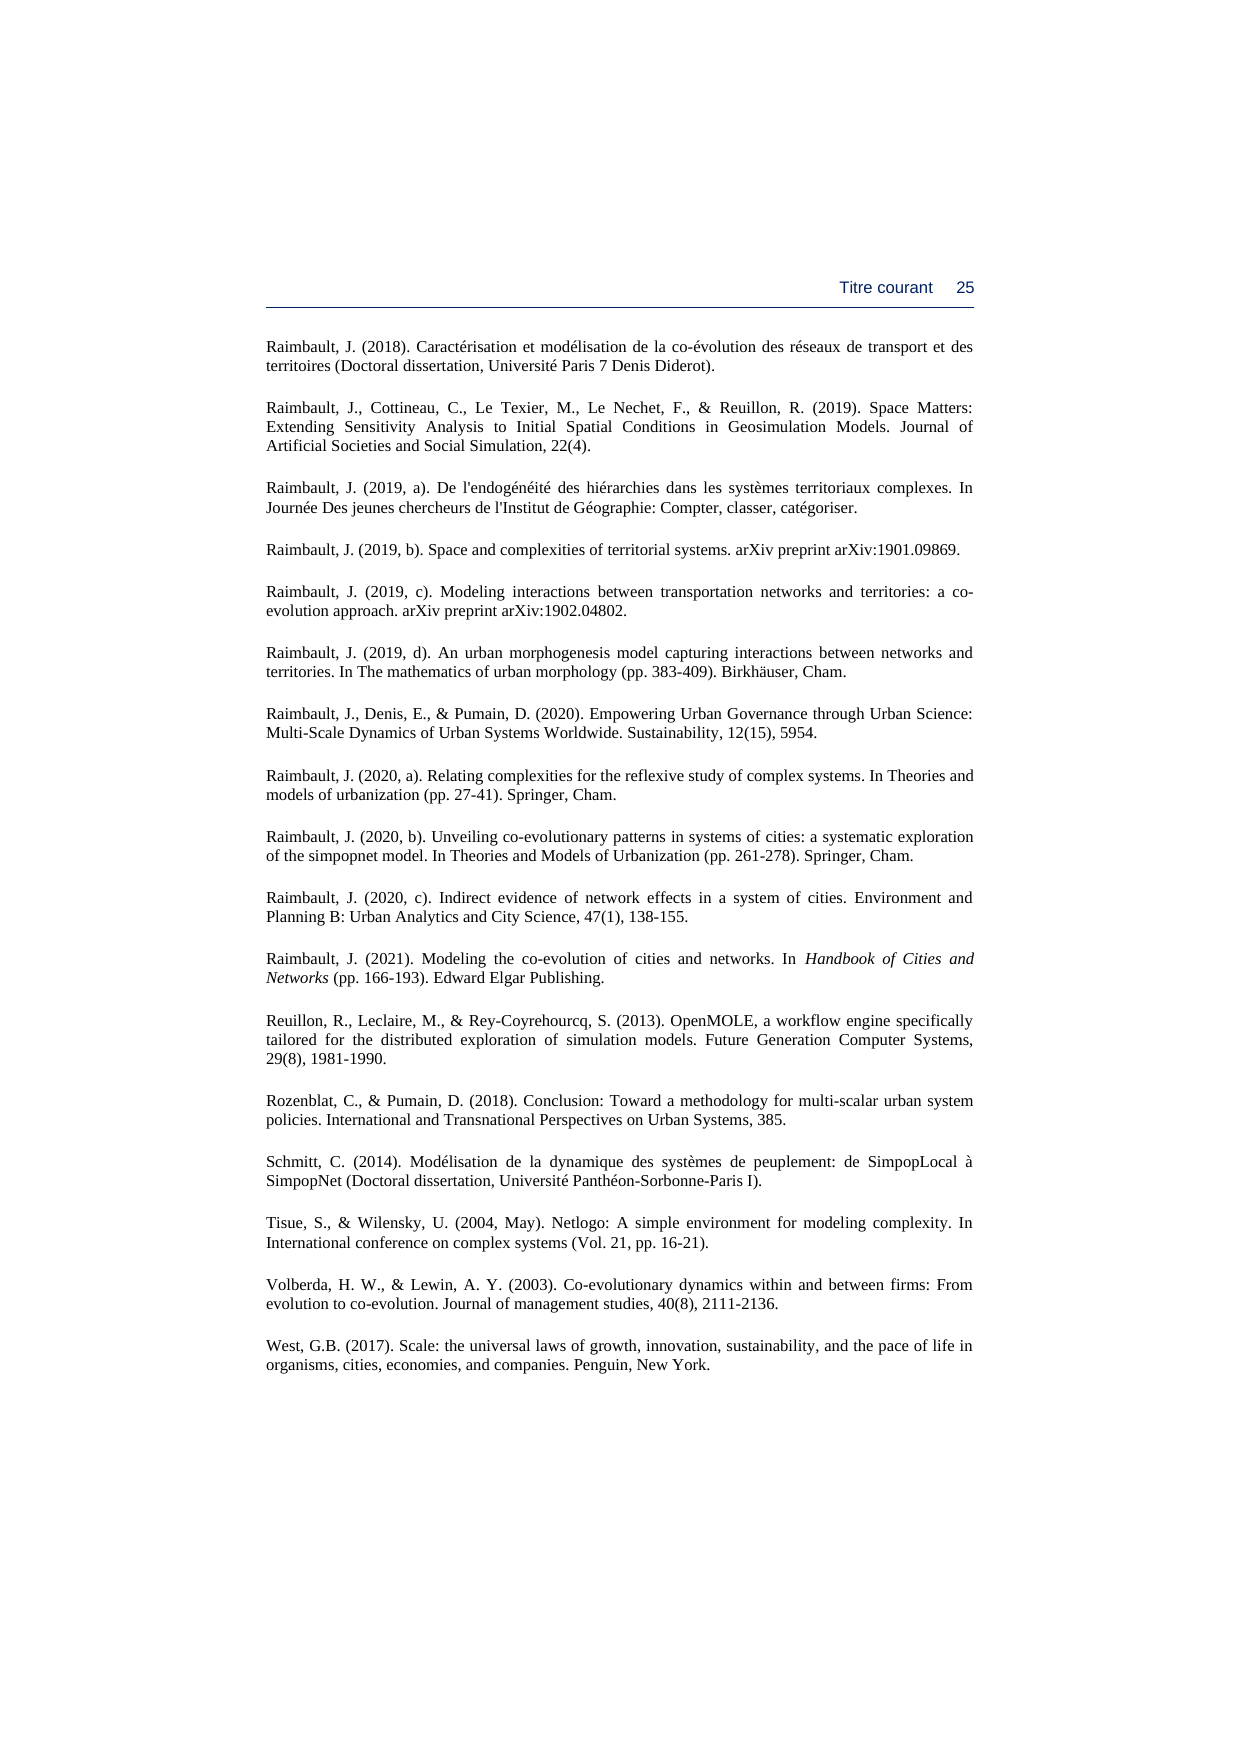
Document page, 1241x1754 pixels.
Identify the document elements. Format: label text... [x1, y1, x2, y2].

text Raimbault, J. (2021). Modeling the co-evolution of cities and networks. In Handbook of Cities and Networks (pp. 166-193). Edward Elgar Publishing. [266, 949, 974, 987]
text Volberda, H. W., & Lewin, A. Y. (2003). Co‐evolutionary dynamics within and between firms: From evolution to co‐evolution. Journal of management studies, 40(8), 2111-2136. [266, 1274, 974, 1313]
text Raimbault, J. (2019, d). An urban morphogenesis model capturing interactions between networks and territories. In The mathematics of urban morphology (pp. 383-409). Birkhäuser, Cham. [266, 643, 974, 681]
text Raimbault, J. (2020, a). Relating complexities for the reflexive study of complex systems. In Theories and models of urbanization (pp. 27-41). Springer, Cham. [266, 765, 974, 804]
text West, G.B. (2017). Scale: the universal laws of growth, innovation, sustainability, and the pace of life in organisms, cities, economies, and companies. Penguin, New York. [266, 1336, 974, 1374]
text Raimbault, J. (2018). Caractérisation et modélisation de la co-évolution des réseaux de transport et des territoires (Doctoral dissertation, Université Paris 7 Denis Diderot). [266, 337, 974, 375]
text Rozenblat, C., & Pumain, D. (2018). Conclusion: Toward a methodology for multi-scalar urban system policies. International and Transnational Perspectives on Urban Systems, 385. [266, 1091, 974, 1129]
text Raimbault, J., Denis, E., & Pumain, D. (2020). Empowering Urban Governance through Urban Science: Multi-Scale Dynamics of Urban Systems Worldwide. Sustainability, 12(15), 5954. [266, 704, 974, 742]
text Raimbault, J. (2020, b). Unveiling co-evolutionary patterns in systems of cities: a systematic exploration of the simpopnet model. In Theories and Models of Urbanization (pp. 261-278). Springer, Cham. [266, 827, 974, 865]
text Raimbault, J. (2019, a). De l'endogénéité des hiérarchies dans les systèmes territoriaux complexes. In Journée Des jeunes chercheurs de l'Institut de Géographie: Compter, classer, catégoriser. [266, 478, 974, 517]
text Reuillon, R., Leclaire, M., & Rey-Coyrehourcq, S. (2013). OpenMOLE, a workflow engine specifically tailored for the distributed exploration of simulation models. Future Generation Computer Systems, 29(8), 1981-1990. [266, 1010, 974, 1068]
text Raimbault, J. (2019, b). Space and complexities of territorial systems. arXiv preprint arXiv:1901.09869. [266, 539, 974, 559]
text Schmitt, C. (2014). Modélisation de la dynamique des systèmes de peuplement: de SimpopLocal à SimpopNet (Doctoral dissertation, Université Panthéon-Sorbonne-Paris I). [266, 1152, 974, 1190]
text Tisue, S., & Wilensky, U. (2004, May). Netlogo: A simple environment for modeling complexity. In International conference on complex systems (Vol. 21, pp. 16-21). [266, 1213, 974, 1252]
text Raimbault, J., Cottineau, C., Le Texier, M., Le Nechet, F., & Reuillon, R. (2019). Space Matters: Extending Sensitivity Analysis to Initial Spatial Conditions in Geosimulation Models. Journal of Artificial Societies and Social Simulation, 22(4). [266, 398, 974, 455]
text Raimbault, J. (2019, c). Modeling interactions between transportation networks and territories: a co-evolution approach. arXiv preprint arXiv:1902.04802. [266, 582, 974, 620]
text Raimbault, J. (2020, c). Indirect evidence of network effects in a system of cities. Environment and Planning B: Urban Analytics and City Science, 47(1), 138-155. [266, 888, 974, 926]
